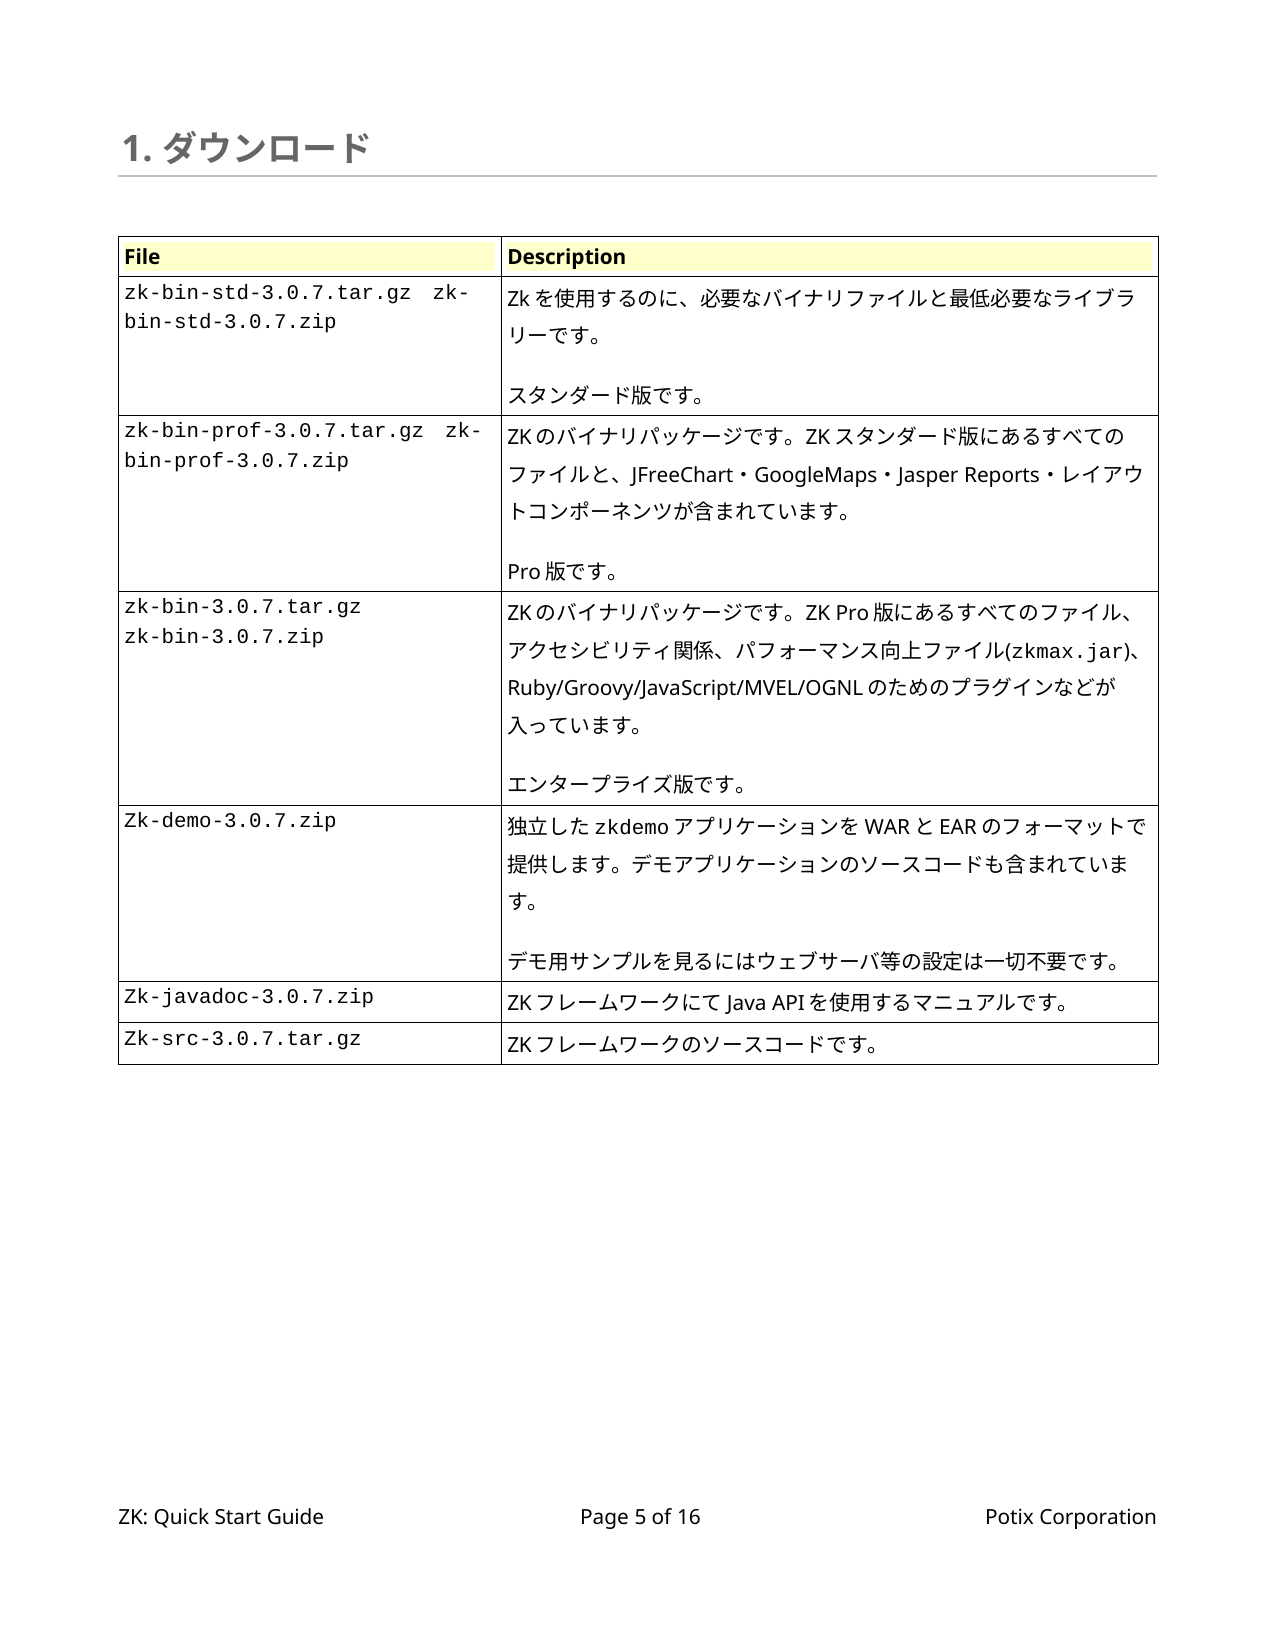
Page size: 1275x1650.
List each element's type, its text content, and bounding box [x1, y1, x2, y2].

table_cell Zk-demo-3.0.7.zip [119, 806, 501, 981]
table_cell zk-bin-prof-3.0.7.tar.gz zk-bin-prof-3.0.7.zip [119, 416, 501, 591]
table_cell Zk-javadoc-3.0.7.zip [119, 982, 501, 1022]
table_header File [119, 237, 501, 276]
table_cell ZKのバイナリパッケージです。ZKスタンダード版にあるすべてのファイルと、JFreeChart・GoogleMaps・Jasper Reports・レイアウトコンポーネンツが含まれています。 Pro版です。 [502, 416, 1158, 591]
table_cell 独立したzkdemoアプリケーションをWARとEARのフォーマットで提供します。デモアプリケーションのソースコードも含まれています。 デモ用サンプルを見るにはウェブサーバ等の設定は一切不要です。 [502, 806, 1158, 981]
table_cell ZKフレームワークのソースコードです。 [502, 1023, 1158, 1064]
table_cell zk-bin-3.0.7.tar.gz zk-bin-3.0.7.zip [119, 592, 501, 805]
table_cell Zk-src-3.0.7.tar.gz [119, 1023, 501, 1064]
table_cell ZKのバイナリパッケージです。ZK Pro版にあるすべてのファイル、アクセシビリティ関係、パフォーマンス向上ファイル(zkmax.jar)、 Ruby/Groovy/JavaScript/MVEL/OGNLのためのプラグインなどが入っています。 エンタープライズ版です。 [502, 592, 1158, 805]
subtitle 1. ダウンロード [118, 118, 1157, 175]
table_header Description [502, 237, 1158, 276]
table_cell zk-bin-std-3.0.7.tar.gz zk-bin-std-3.0.7.zip [119, 277, 501, 415]
table_cell Zkを使用するのに、必要なバイナリファイルと最低必要なライブラリーです。 スタンダード版です。 [502, 277, 1158, 415]
table_cell ZKフレームワークにてJava APIを使用するマニュアルです。 [502, 982, 1158, 1022]
